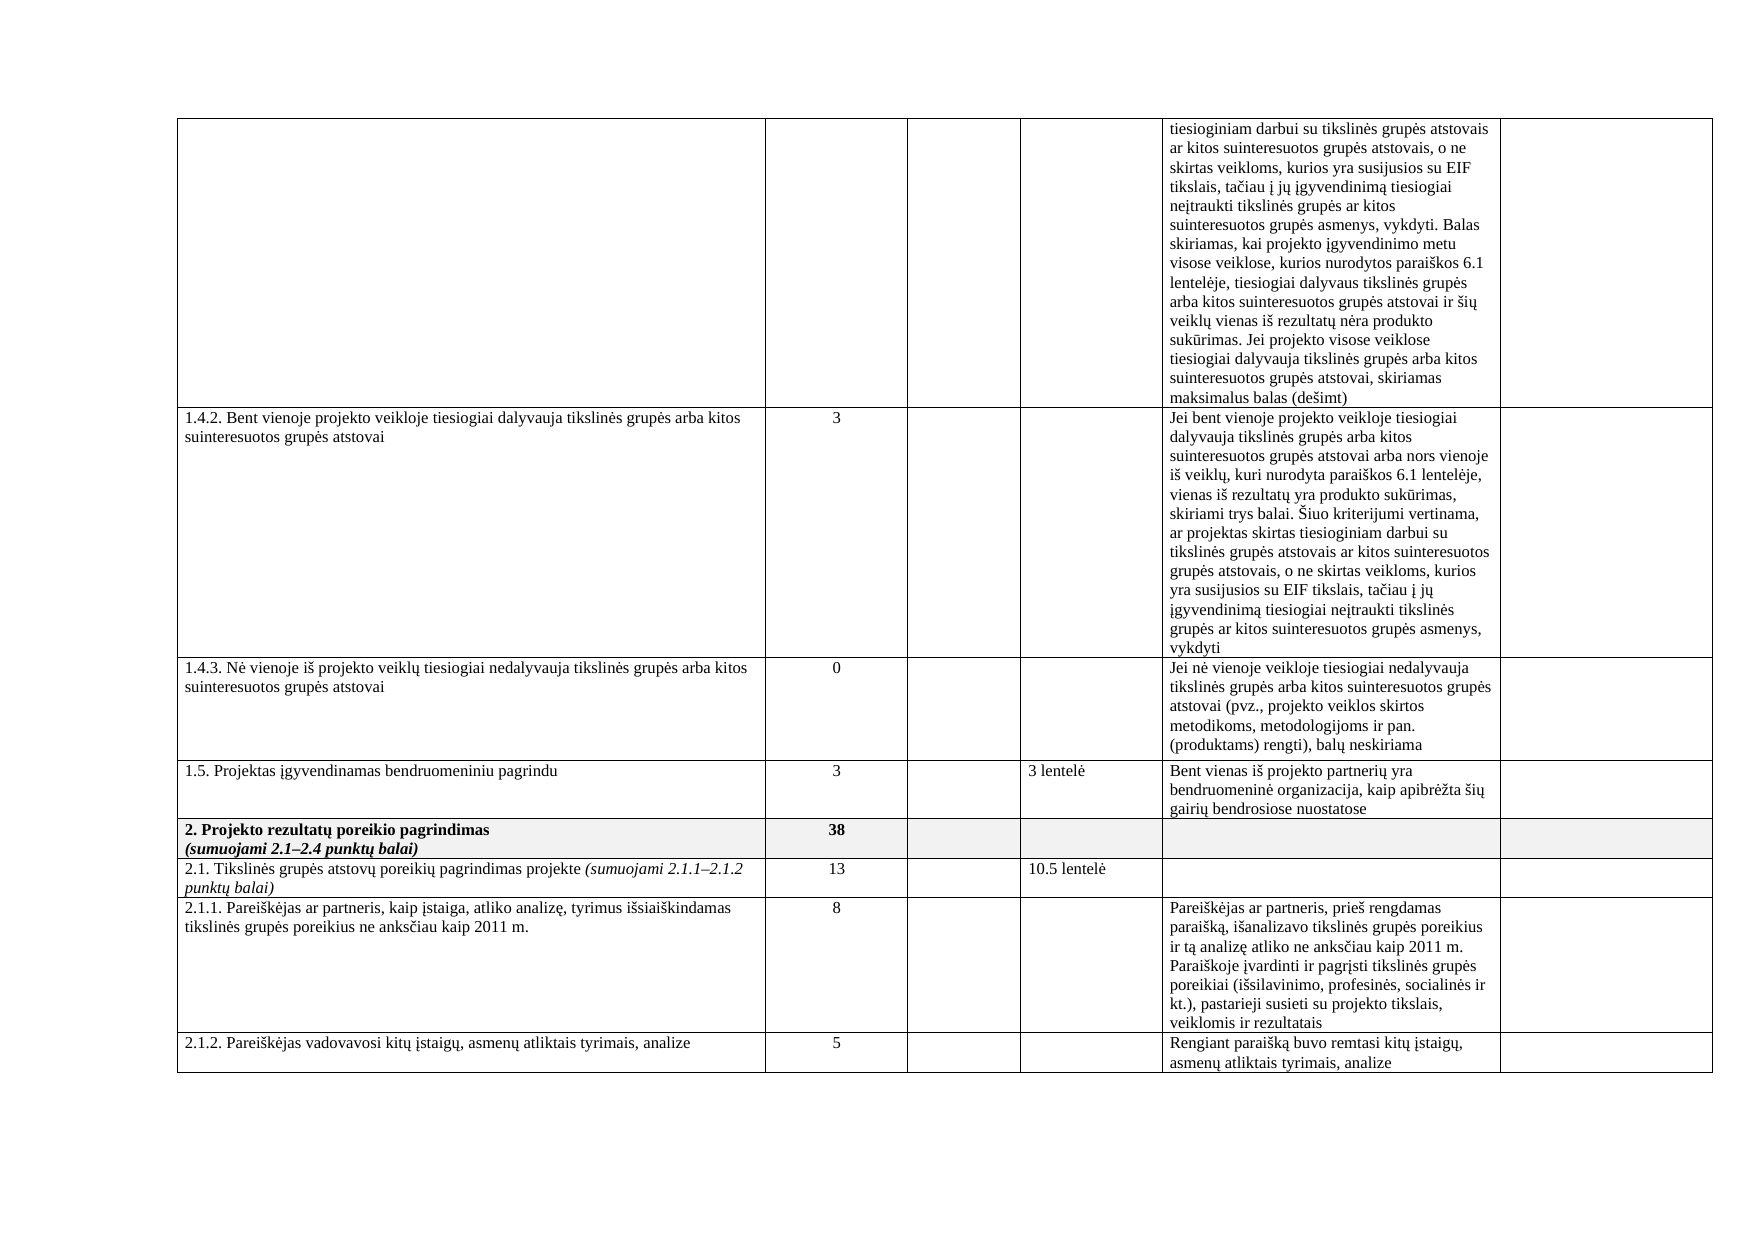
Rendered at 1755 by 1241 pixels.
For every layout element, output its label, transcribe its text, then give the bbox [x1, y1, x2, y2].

table_cell tiesioginiam darbui su tikslinės grupės atstovais ar kitos suinteresuotos grupės atstovais, o ne skirtas veikloms, kurios yra susijusios su EIF tikslais, tačiau į jų įgyvendinimą tiesiogiai neįtraukti tikslinės grupės ar kitos suinteresuotos grupės asmenys, vykdyti. Balas skiriamas, kai projekto įgyvendinimo metu visose veiklose, kurios nurodytos paraiškos 6.1 lentelėje, tiesiogiai dalyvaus tikslinės grupės arba kitos suinteresuotos grupės atstovai ir šių veiklų vienas iš rezultatų nėra produkto sukūrimas. Jei projekto visose veiklose tiesiogiai dalyvauja tikslinės grupės arba kitos suinteresuotos grupės atstovai, skiriamas maksimalus balas (dešimt) [1163, 119, 1500, 407]
table_cell [766, 119, 907, 407]
table_cell [908, 658, 1020, 760]
table_cell [908, 119, 1020, 407]
table_cell [1163, 859, 1500, 897]
table_cell 38 [766, 819, 907, 858]
table_cell Jei bent vienoje projekto veikloje tiesiogiai dalyvauja tikslinės grupės arba kitos suinteresuotos grupės atstovai arba nors vienoje iš veiklų, kuri nurodyta paraiškos 6.1 lentelėje, vienas iš rezultatų yra produkto sukūrimas, skiriami trys balai. Šiuo kriterijumi vertinama, ar projektas skirtas tiesioginiam darbui su tikslinės grupės atstovais ar kitos suinteresuotos grupės atstovais, o ne skirtas veikloms, kurios yra susijusios su EIF tikslais, tačiau į jų įgyvendinimą tiesiogiai neįtraukti tikslinės grupės ar kitos suinteresuotos grupės asmenys, vykdyti [1163, 408, 1500, 657]
table_cell [1021, 658, 1162, 760]
table_cell [908, 408, 1020, 657]
table_cell [908, 1033, 1020, 1072]
table_cell Bent vienas iš projekto partnerių yra bendruomeninė organizacija, kaip apibrėžta šių gairių bendrosiose nuostatose [1163, 761, 1500, 818]
table_cell 1.5. Projektas įgyvendinamas bendruomeniniu pagrindu [178, 761, 765, 818]
table_cell [1501, 898, 1712, 1032]
table_cell 3 [766, 408, 907, 657]
table_cell [1021, 898, 1162, 1032]
table_cell [1501, 819, 1712, 858]
table_cell 2. Projekto rezultatų poreikio pagrindimas (sumuojami 2.1–2.4 punktų balai) [178, 819, 765, 858]
table_cell 0 [766, 658, 907, 760]
table_cell Pareiškėjas ar partneris, prieš rengdamas paraišką, išanalizavo tikslinės grupės poreikius ir tą analizę atliko ne anksčiau kaip 2011 m. Paraiškoje įvardinti ir pagrįsti tikslinės grupės poreikiai (išsilavinimo, profesinės, socialinės ir kt.), pastarieji susieti su projekto tikslais, veiklomis ir rezultatais [1163, 898, 1500, 1032]
table_cell 2.1. Tikslinės grupės atstovų poreikių pagrindimas projekte (sumuojami 2.1.1–2.1.2 punktų balai) [178, 859, 765, 897]
table_cell Rengiant paraišką buvo remtasi kitų įstaigų, asmenų atliktais tyrimais, analize [1163, 1033, 1500, 1072]
table_cell 2.1.1. Pareiškėjas ar partneris, kaip įstaiga, atliko analizę, tyrimus išsiaiškindamas tikslinės grupės poreikius ne anksčiau kaip 2011 m. [178, 898, 765, 1032]
table_cell [908, 859, 1020, 897]
table_cell 8 [766, 898, 907, 1032]
table_cell 5 [766, 1033, 907, 1072]
table_cell [1501, 658, 1712, 760]
table_cell [908, 898, 1020, 1032]
table_cell [908, 761, 1020, 818]
table_cell [1021, 408, 1162, 657]
table_cell 13 [766, 859, 907, 897]
table_cell [1021, 819, 1162, 858]
table_cell [1163, 819, 1500, 858]
table_cell 2.1.2. Pareiškėjas vadovavosi kitų įstaigų, asmenų atliktais tyrimais, analize [178, 1033, 765, 1072]
table_cell 1.4.2. Bent vienoje projekto veikloje tiesiogiai dalyvauja tikslinės grupės arba kitos suinteresuotos grupės atstovai [178, 408, 765, 657]
table_cell [1021, 119, 1162, 407]
table_cell [1021, 1033, 1162, 1072]
table_cell 10.5 lentelė [1021, 859, 1162, 897]
table_cell [178, 119, 765, 407]
table_cell Jei nė vienoje veikloje tiesiogiai nedalyvauja tikslinės grupės arba kitos suinteresuotos grupės atstovai (pvz., projekto veiklos skirtos metodikoms, metodologijoms ir pan. (produktams) rengti), balų neskiriama [1163, 658, 1500, 760]
table_cell 3 lentelė [1021, 761, 1162, 818]
table_cell [1501, 1033, 1712, 1072]
table_cell [908, 819, 1020, 858]
table_cell [1501, 408, 1712, 657]
table_cell [1501, 119, 1712, 407]
table_cell 1.4.3. Nė vienoje iš projekto veiklų tiesiogiai nedalyvauja tikslinės grupės arba kitos suinteresuotos grupės atstovai [178, 658, 765, 760]
table_cell [1501, 761, 1712, 818]
table_cell 3 [766, 761, 907, 818]
table_cell [1501, 859, 1712, 897]
